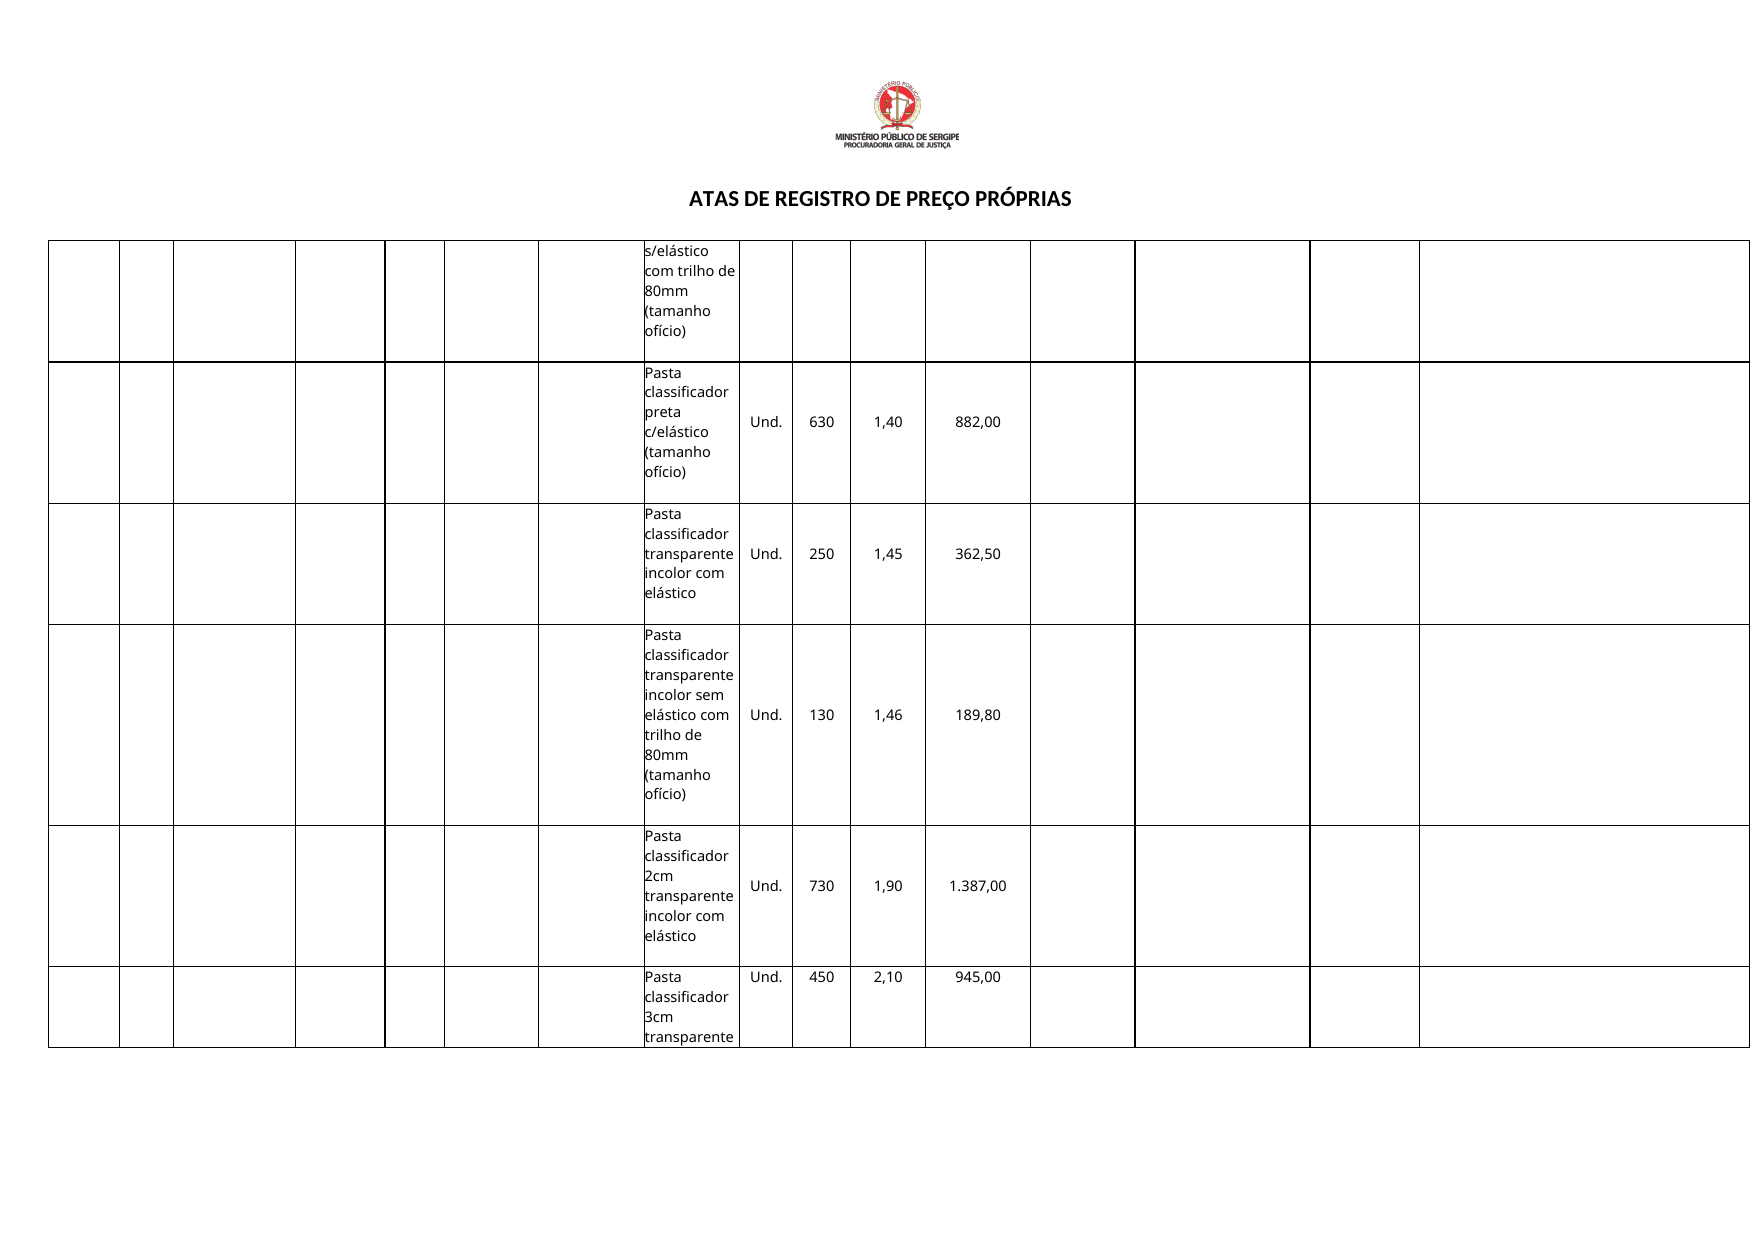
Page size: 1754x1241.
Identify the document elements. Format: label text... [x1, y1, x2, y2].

table_cell [120, 363, 173, 503]
table_cell [445, 241, 538, 361]
table_cell [49, 967, 119, 1047]
table_cell [174, 826, 295, 966]
table_cell [296, 826, 384, 966]
table_cell [120, 826, 173, 966]
table_cell [1031, 625, 1134, 825]
table_cell [1311, 504, 1419, 624]
table_cell [386, 625, 444, 825]
table_cell [539, 826, 644, 966]
table_cell [1136, 625, 1309, 825]
table_cell Und. [740, 826, 792, 966]
table_cell 1,45 [851, 504, 925, 624]
table_cell [1420, 241, 1749, 361]
table_cell [296, 625, 384, 825]
table_cell Und. [740, 625, 792, 825]
table_cell [120, 625, 173, 825]
table_cell [851, 241, 925, 361]
table_cell [793, 241, 850, 361]
table_cell [1311, 967, 1419, 1047]
table_cell 450 [793, 967, 850, 1047]
table_cell [386, 967, 444, 1047]
table_cell [49, 363, 119, 503]
table_cell [445, 504, 538, 624]
table_cell [49, 826, 119, 966]
table_cell 189,80 [926, 625, 1030, 825]
table_cell [445, 625, 538, 825]
table_cell 1,46 [851, 625, 925, 825]
picture [835, 81, 959, 149]
table_cell 730 [793, 826, 850, 966]
table_cell [120, 504, 173, 624]
table_cell 250 [793, 504, 850, 624]
table_cell 362,50 [926, 504, 1030, 624]
table_cell [49, 625, 119, 825]
table_cell [120, 967, 173, 1047]
table_cell [1420, 625, 1749, 825]
table_cell [296, 504, 384, 624]
table_cell Pasta classificador transparente incolor sem elástico com trilho de 80mm (tamanho ofício) [645, 625, 739, 825]
table_cell [740, 241, 792, 361]
table_cell [926, 241, 1030, 361]
table_cell [386, 241, 444, 361]
table_cell [1136, 826, 1309, 966]
table_cell [1136, 363, 1309, 503]
table_cell [174, 363, 295, 503]
table_cell Pasta classificador transparente incolor com elástico [645, 504, 739, 624]
table_cell [1031, 241, 1134, 361]
table_cell [1136, 504, 1309, 624]
table_cell 1,40 [851, 363, 925, 503]
table_cell [539, 241, 644, 361]
table_cell [49, 241, 119, 361]
table_cell Und. [740, 504, 792, 624]
table_cell [1136, 967, 1309, 1047]
table_cell Pasta classificador 3cm transparente [645, 967, 739, 1047]
table_cell [386, 826, 444, 966]
table_cell [174, 967, 295, 1047]
table_cell [1311, 241, 1419, 361]
table_cell 945,00 [926, 967, 1030, 1047]
table_cell [445, 363, 538, 503]
table_cell [1420, 363, 1749, 503]
table_cell [539, 625, 644, 825]
table_cell Und. [740, 967, 792, 1047]
table_cell [445, 967, 538, 1047]
table_cell Pasta classificador 2cm transparente incolor com elástico [645, 826, 739, 966]
table_cell 1.387,00 [926, 826, 1030, 966]
table_cell [174, 625, 295, 825]
table_cell [296, 241, 384, 361]
table_cell [1420, 826, 1749, 966]
table_cell [539, 363, 644, 503]
table_cell [174, 241, 295, 361]
table_cell 130 [793, 625, 850, 825]
table_cell [445, 826, 538, 966]
table_cell [1031, 504, 1134, 624]
table_cell [1031, 826, 1134, 966]
table_cell 630 [793, 363, 850, 503]
table_cell [296, 363, 384, 503]
table_cell [1420, 967, 1749, 1047]
table_cell [1311, 363, 1419, 503]
table_cell 1,90 [851, 826, 925, 966]
table_cell [296, 967, 384, 1047]
table_cell [1136, 241, 1309, 361]
table_cell 2,10 [851, 967, 925, 1047]
table_cell [1031, 967, 1134, 1047]
table_cell [1031, 363, 1134, 503]
table_cell s/elástico com trilho de 80mm (tamanho ofício) [645, 241, 739, 361]
table_cell Und. [740, 363, 792, 503]
table_cell [386, 363, 444, 503]
table_cell 882,00 [926, 363, 1030, 503]
table_cell [1420, 504, 1749, 624]
table_cell [539, 504, 644, 624]
table_cell Pasta classificador preta c/elástico (tamanho ofício) [645, 363, 739, 503]
table_cell [49, 504, 119, 624]
table_cell [539, 967, 644, 1047]
table_cell [174, 504, 295, 624]
table_cell [386, 504, 444, 624]
table_cell [120, 241, 173, 361]
table_cell [1311, 826, 1419, 966]
table_cell [1311, 625, 1419, 825]
